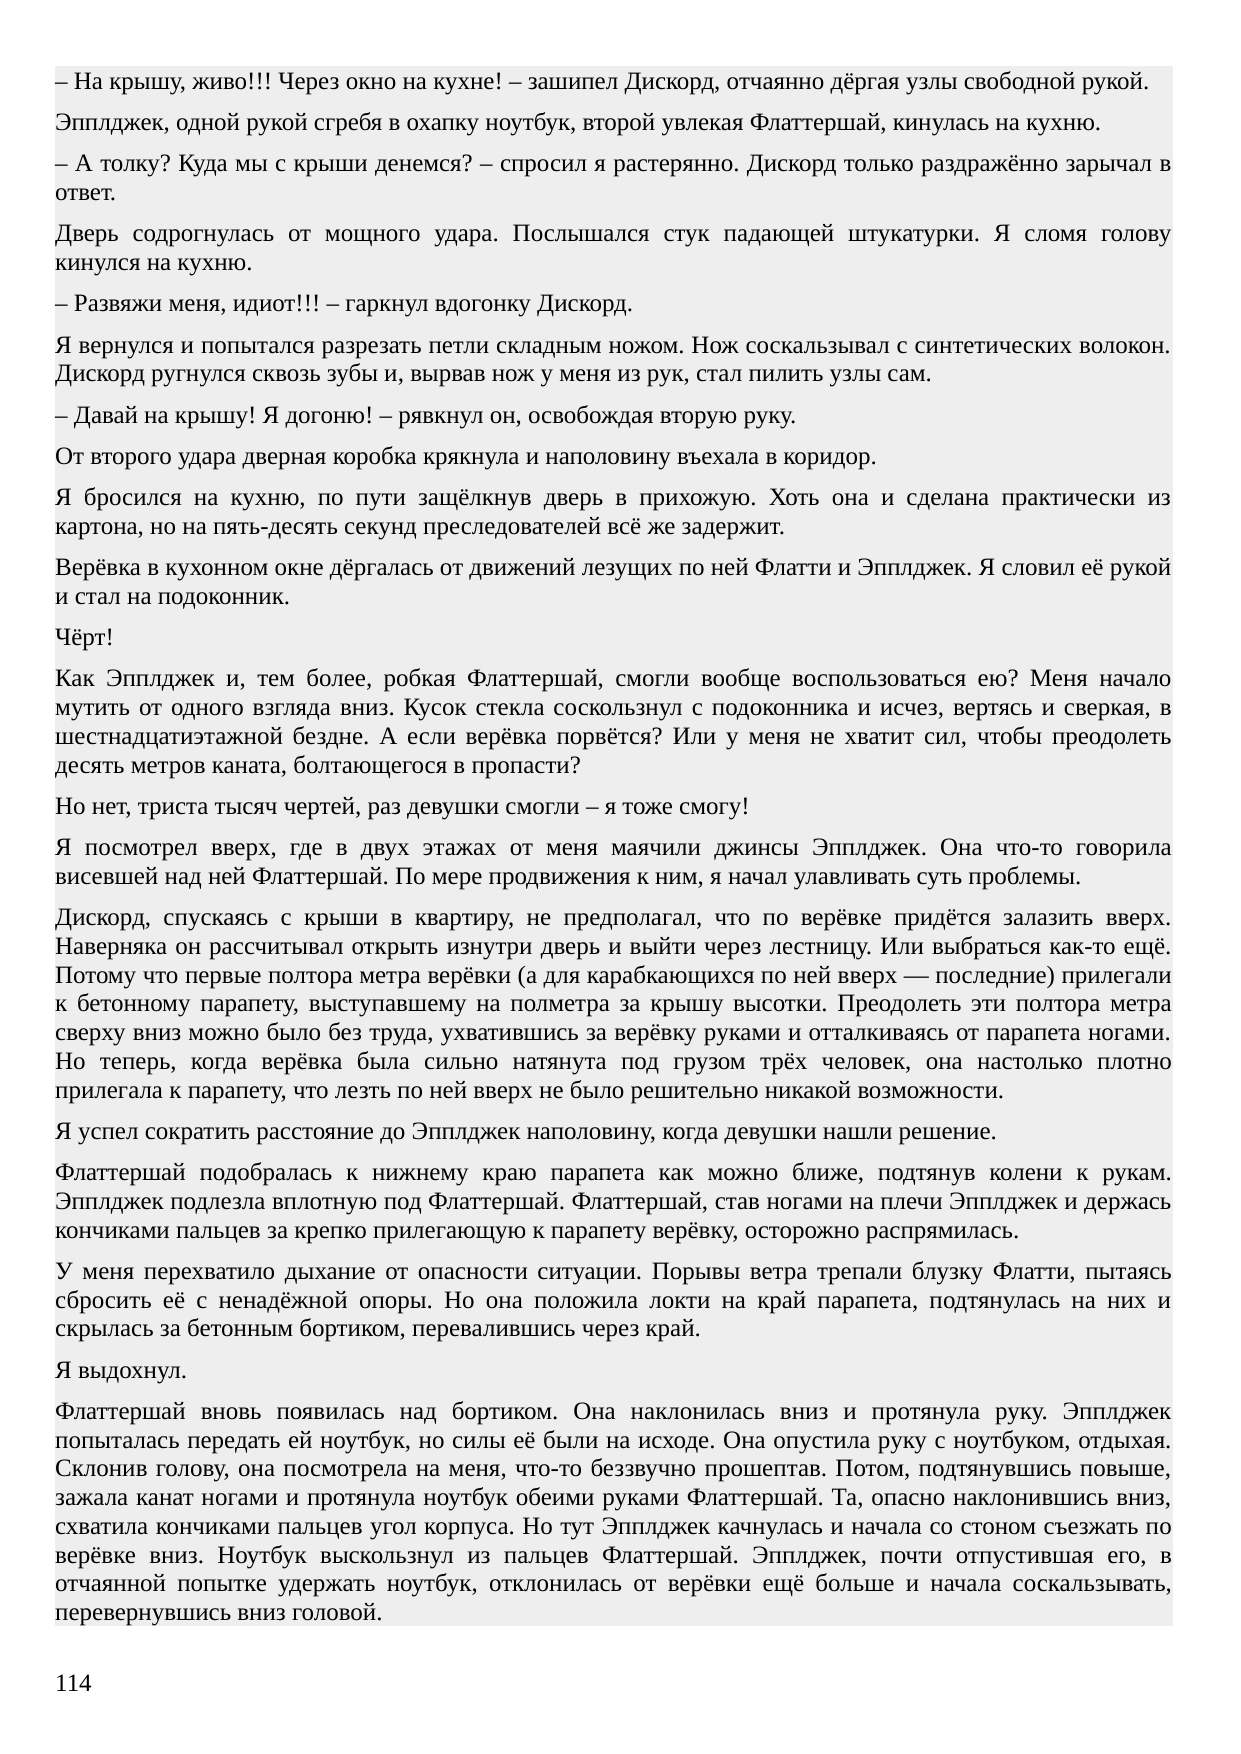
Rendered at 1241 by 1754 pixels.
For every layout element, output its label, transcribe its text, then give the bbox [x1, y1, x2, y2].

text От второго удара дверная коробка крякнула и наполовину въехала в коридор. [55, 441, 1173, 470]
text Верёвка в кухонном окне дёргалась от движений лезущих по ней Флатти и Эпплджек. Я словил её рукой и стал на подоконник. [55, 552, 1173, 610]
text Дверь содрогнулась от мощного удара. Послышался стук падающей штукатурки. Я сломя голову кинулся на кухню. [55, 218, 1173, 276]
text Я бросился на кухню, по пути защёлкнув дверь в прихожую. Хоть она и сделана практически из картона, но на пять-десять секунд преследователей всё же задержит. [55, 482, 1173, 540]
text – Развяжи меня, идиот!!! – гаркнул вдогонку Дискорд. [55, 288, 1173, 317]
text У меня перехватило дыхание от опасности ситуации. Порывы ветра трепали блузку Флатти, пытаясь сбросить её с ненадёжной опоры. Но она положила локти на край парапета, подтянулась на них и скрылась за бетонным бортиком, перевалившись через край. [55, 1256, 1173, 1342]
text Флаттершай вновь появилась над бортиком. Она наклонилась вниз и протянула руку. Эпплджек попыталась передать ей ноутбук, но силы её были на исходе. Она опустила руку с ноутбуком, отдыхая. Склонив голову, она посмотрела на меня, что-то беззвучно прошептав. Потом, подтянувшись повыше, зажала канат ногами и протянула ноутбук обеими руками Флаттершай. Та, опасно наклонившись вниз, схватила кончиками пальцев угол корпуса. Но тут Эпплджек качнулась и начала со стоном съезжать по верёвке вниз. Ноутбук выскользнул из пальцев Флаттершай. Эпплджек, почти отпустившая его, в отчаянной попытке удержать ноутбук, отклонилась от верёвки ещё больше и начала соскальзывать, перевернувшись вниз головой. [55, 1396, 1173, 1626]
text Я выдохнул. [55, 1355, 1173, 1383]
text Я вернулся и попытался разрезать петли складным ножом. Нож соскальзывал с синтетических волокон. Дискорд ругнулся сквозь зубы и, вырвав нож у меня из рук, стал пилить узлы сам. [55, 330, 1173, 387]
text Флаттершай подобралась к нижнему краю парапета как можно ближе, подтянув колени к рукам. Эпплджек подлезла вплотную под Флаттершай. Флаттершай, став ногами на плечи Эпплджек и держась кончиками пальцев за крепко прилегающую к парапету верёвку, осторожно распрямилась. [55, 1157, 1173, 1243]
text Я успел сократить расстояние до Эпплджек наполовину, когда девушки нашли решение. [55, 1116, 1173, 1145]
text Эпплджек, одной рукой сгребя в охапку ноутбук, второй увлекая Флаттершай, кинулась на кухню. [55, 107, 1173, 136]
text – На крышу, живо!!! Через окно на кухне! – зашипел Дискорд, отчаянно дёргая узлы свободной рукой. [55, 66, 1173, 95]
text – Давай на крышу! Я догоню! – рявкнул он, освобождая вторую руку. [55, 400, 1173, 428]
text Чёрт! [55, 622, 1173, 651]
text Я посмотрел вверх, где в двух этажах от меня маячили джинсы Эпплджек. Она что-то говорила висевшей над ней Флаттершай. По мере продвижения к ним, я начал улавливать суть проблемы. [55, 832, 1173, 890]
text – А толку? Куда мы с крыши денемся? – спросил я растерянно. Дискорд только раздражённо зарычал в ответ. [55, 148, 1173, 206]
text Дискорд, спускаясь с крыши в квартиру, не предполагал, что по верёвке придётся залазить вверх. Наверняка он рассчитывал открыть изнутри дверь и выйти через лестницу. Или выбраться как-то ещё. Потому что первые полтора метра верёвки (а для карабкающихся по ней вверх — последние) прилегали к бетонному парапету, выступавшему на полметра за крышу высотки. Преодолеть эти полтора метра сверху вниз можно было без труда, ухватившись за верёвку руками и отталкиваясь от парапета ногами. Но теперь, когда верёвка была сильно натянута под грузом трёх человек, она настолько плотно прилегала к парапету, что лезть по ней вверх не было решительно никакой возможности. [55, 902, 1173, 1103]
text Но нет, триста тысяч чертей, раз девушки смогли – я тоже смогу! [55, 791, 1173, 820]
text Как Эпплджек и, тем более, робкая Флаттершай, смогли вообще воспользоваться ею? Меня начало мутить от одного взгляда вниз. Кусок стекла соскользнул с подоконника и исчез, вертясь и сверкая, в шестнадцатиэтажной бездне. А если верёвка порвётся? Или у меня не хватит сил, чтобы преодолеть десять метров каната, болтающегося в пропасти? [55, 663, 1173, 778]
